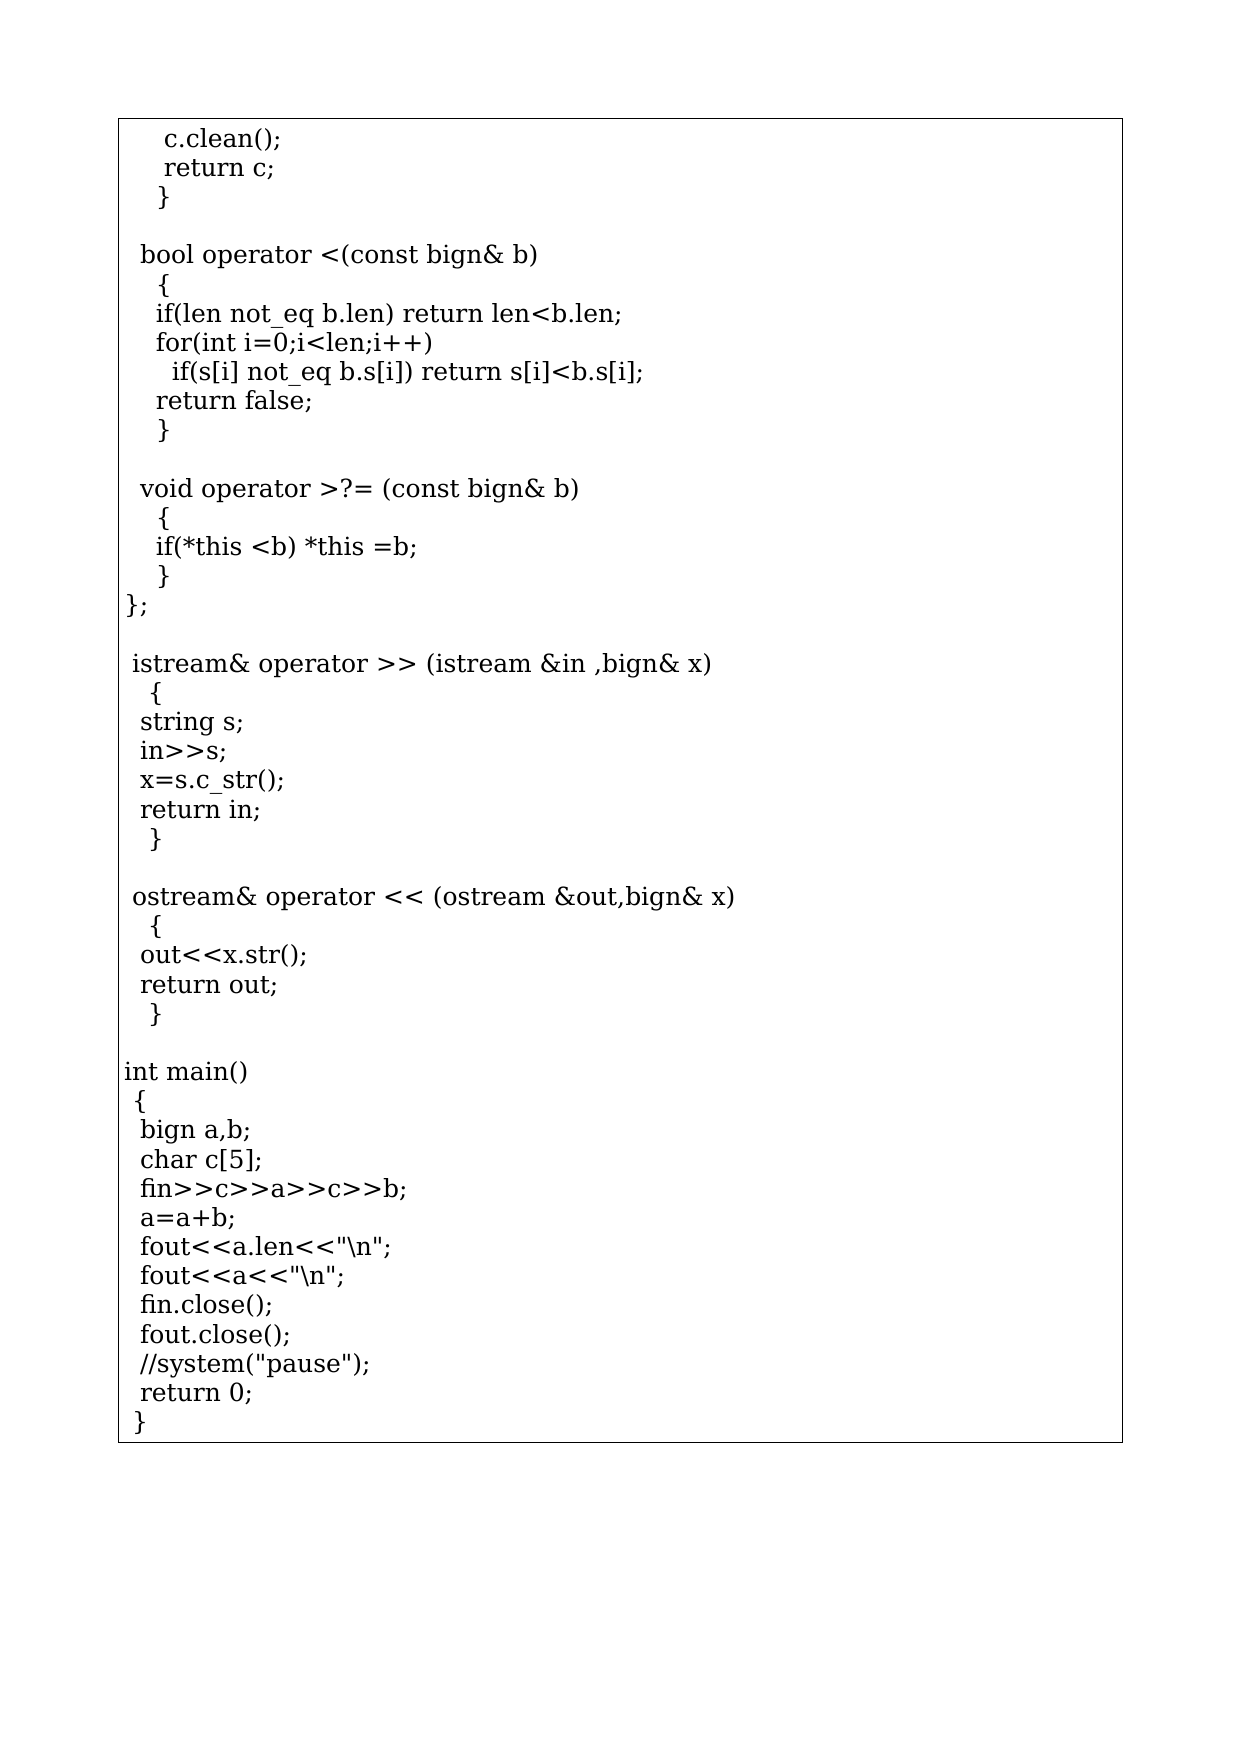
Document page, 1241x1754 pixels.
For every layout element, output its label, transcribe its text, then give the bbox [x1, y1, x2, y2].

table_header c.clean(); return c; } bool operator <(const bign& b) { if(len not_eq b.len) return len<b.len; for(int i=0;i<len;i++) if(s[i] not_eq b.s[i]) return s[i]<b.s[i]; return false; } void operator >?= (const bign& b) { if(*this <b) *this =b; } }; istream& operator >> (istream &in ,bign& x) { string s; in>>s; x=s.c_str(); return in; } ostream& operator << (ostream &out,bign& x) { out<<x.str(); return out; } int main() { bign a,b; char c[5]; fin>>c>>a>>c>>b; a=a+b; fout<<a.len<<"\n"; fout<<a<<"\n"; fin.close(); fout.close(); //system("pause"); return 0; } [119, 119, 1122, 1442]
